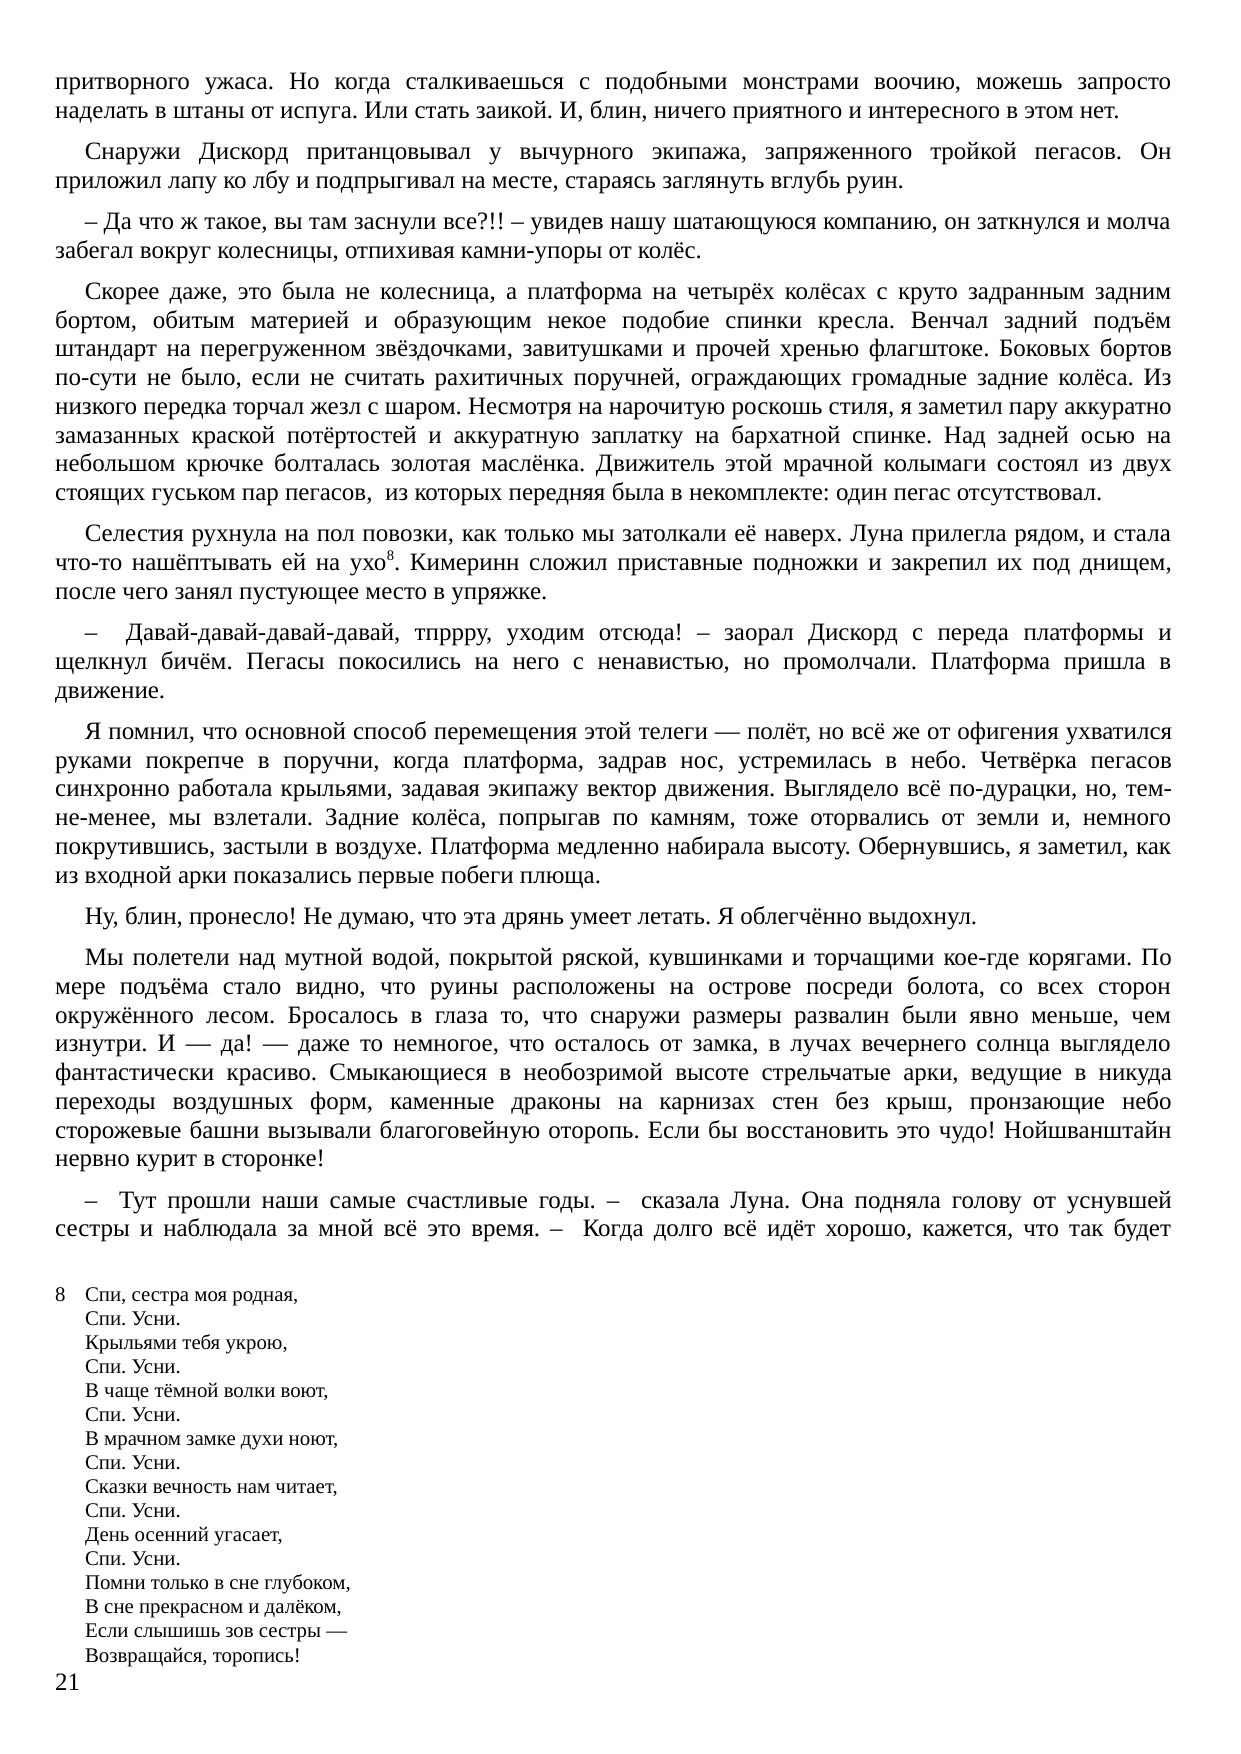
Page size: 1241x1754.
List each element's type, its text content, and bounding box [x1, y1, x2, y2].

text Я помнил, что основной способ перемещения этой телеги — полёт, но всё же от офигения ухватился руками покрепче в поручни, когда платформа, задрав нос, устремилась в небо. Четвёрка пегасов синхронно работала крыльями, задавая экипажу вектор движения. Выглядело всё по-дурацки, но, тем-не-менее, мы взлетали. Задние колёса, попрыгав по камням, тоже оторвались от земли и, немного покрутившись, застыли в воздухе. Платформа медленно набирала высоту. Обернувшись, я заметил, как из входной арки показались первые побеги плюща. [55, 716, 1173, 888]
text Сказки вечность нам читает, Спи. Усни. День осенний угасает, Спи. Усни. Помни только в сне глубоком, [55, 1474, 1173, 1594]
text Снаружи Дискорд пританцовывал у вычурного экипажа, запряженного тройкой пегасов. Он приложил лапу ко лбу и подпрыгивал на месте, стараясь заглянуть вглубь руин. [55, 136, 1173, 193]
text Ну, блин, пронесло! Не думаю, что эта дрянь умеет летать. Я облегчённо выдохнул. [55, 901, 1173, 930]
text притворного ужаса. Но когда сталкиваешься с подобными монстрами воочию, можешь запросто наделать в штаны от испуга. Или стать заикой. И, блин, ничего приятного и интересного в этом нет. [55, 66, 1173, 123]
text – Тут прошли наши самые счастливые годы. – сказала Луна. Она подняла голову от уснувшей сестры и наблюдала за мной всё это время. – Когда долго всё идёт хорошо, кажется, что так будет [55, 1185, 1173, 1242]
text Мы полетели над мутной водой, покрытой ряской, кувшинками и торчащими кое-где корягами. По мере подъёма стало видно, что руины расположены на острове посреди болота, со всех сторон окружённого лесом. Бросалось в глаза то, что снаружи размеры развалин были явно меньше, чем изнутри. И — да! — даже то немногое, что осталось от замка, в лучах вечернего солнца выглядело фантастически красиво. Смыкающиеся в необозримой высоте стрельчатые арки, ведущие в никуда переходы воздушных форм, каменные драконы на карнизах стен без крыш, пронзающие небо сторожевые башни вызывали благоговейную оторопь. Если бы восстановить это чудо! Нойшванштайн нервно курит в сторонке! [55, 942, 1173, 1172]
text В мрачном замке духи ноют, Спи. Усни. [55, 1426, 1173, 1474]
text В чаще тёмной волки воют, Спи. Усни. [55, 1378, 1173, 1426]
text Спи, сестра моя родная, Спи. Усни. Крыльями тебя укрою, Спи. Усни. [55, 1282, 1173, 1378]
text – Давай-давай-давай-давай, тпррру, уходим отсюда! – заорал Дискорд с переда платформы и щелкнул бичём. Пегасы покосились на него с ненавистью, но промолчали. Платформа пришла в движение. [55, 617, 1173, 703]
text Селестия рухнула на пол повозки, как только мы затолкали её наверх. Луна прилегла рядом, и стала что-то нашёптывать ей на ухо. Кимеринн сложил приставные подножки и закрепил их под днищем, после чего занял пустующее место в упряжке. [55, 518, 1173, 605]
text В сне прекрасном и далёком, Если слышишь зов сестры — Возвращайся, торопись! [55, 1594, 1173, 1667]
text Скорее даже, это была не колесница, а платформа на четырёх колёсах с круто задранным задним бортом, обитым материей и образующим некое подобие спинки кресла. Венчал задний подъём штандарт на перегруженном звёздочками, завитушками и прочей хренью флагштоке. Боковых бортов по-сути не было, если не считать рахитичных поручней, ограждающих громадные задние колёса. Из низкого передка торчал жезл с шаром. Несмотря на нарочитую роскошь стиля, я заметил пару аккуратно замазанных краской потёртостей и аккуратную заплатку на бархатной спинке. Над задней осью на небольшом крючке болталась золотая маслёнка. Движитель этой мрачной колымаги состоял из двух стоящих гуськом пар пегасов, из которых передняя была в некомплекте: один пегас отсутствовал. [55, 276, 1173, 506]
text – Да что ж такое, вы там заснули все?!! – увидев нашу шатающуюся компанию, он заткнулся и молча забегал вокруг колесницы, отпихивая камни-упоры от колёс. [55, 206, 1173, 263]
